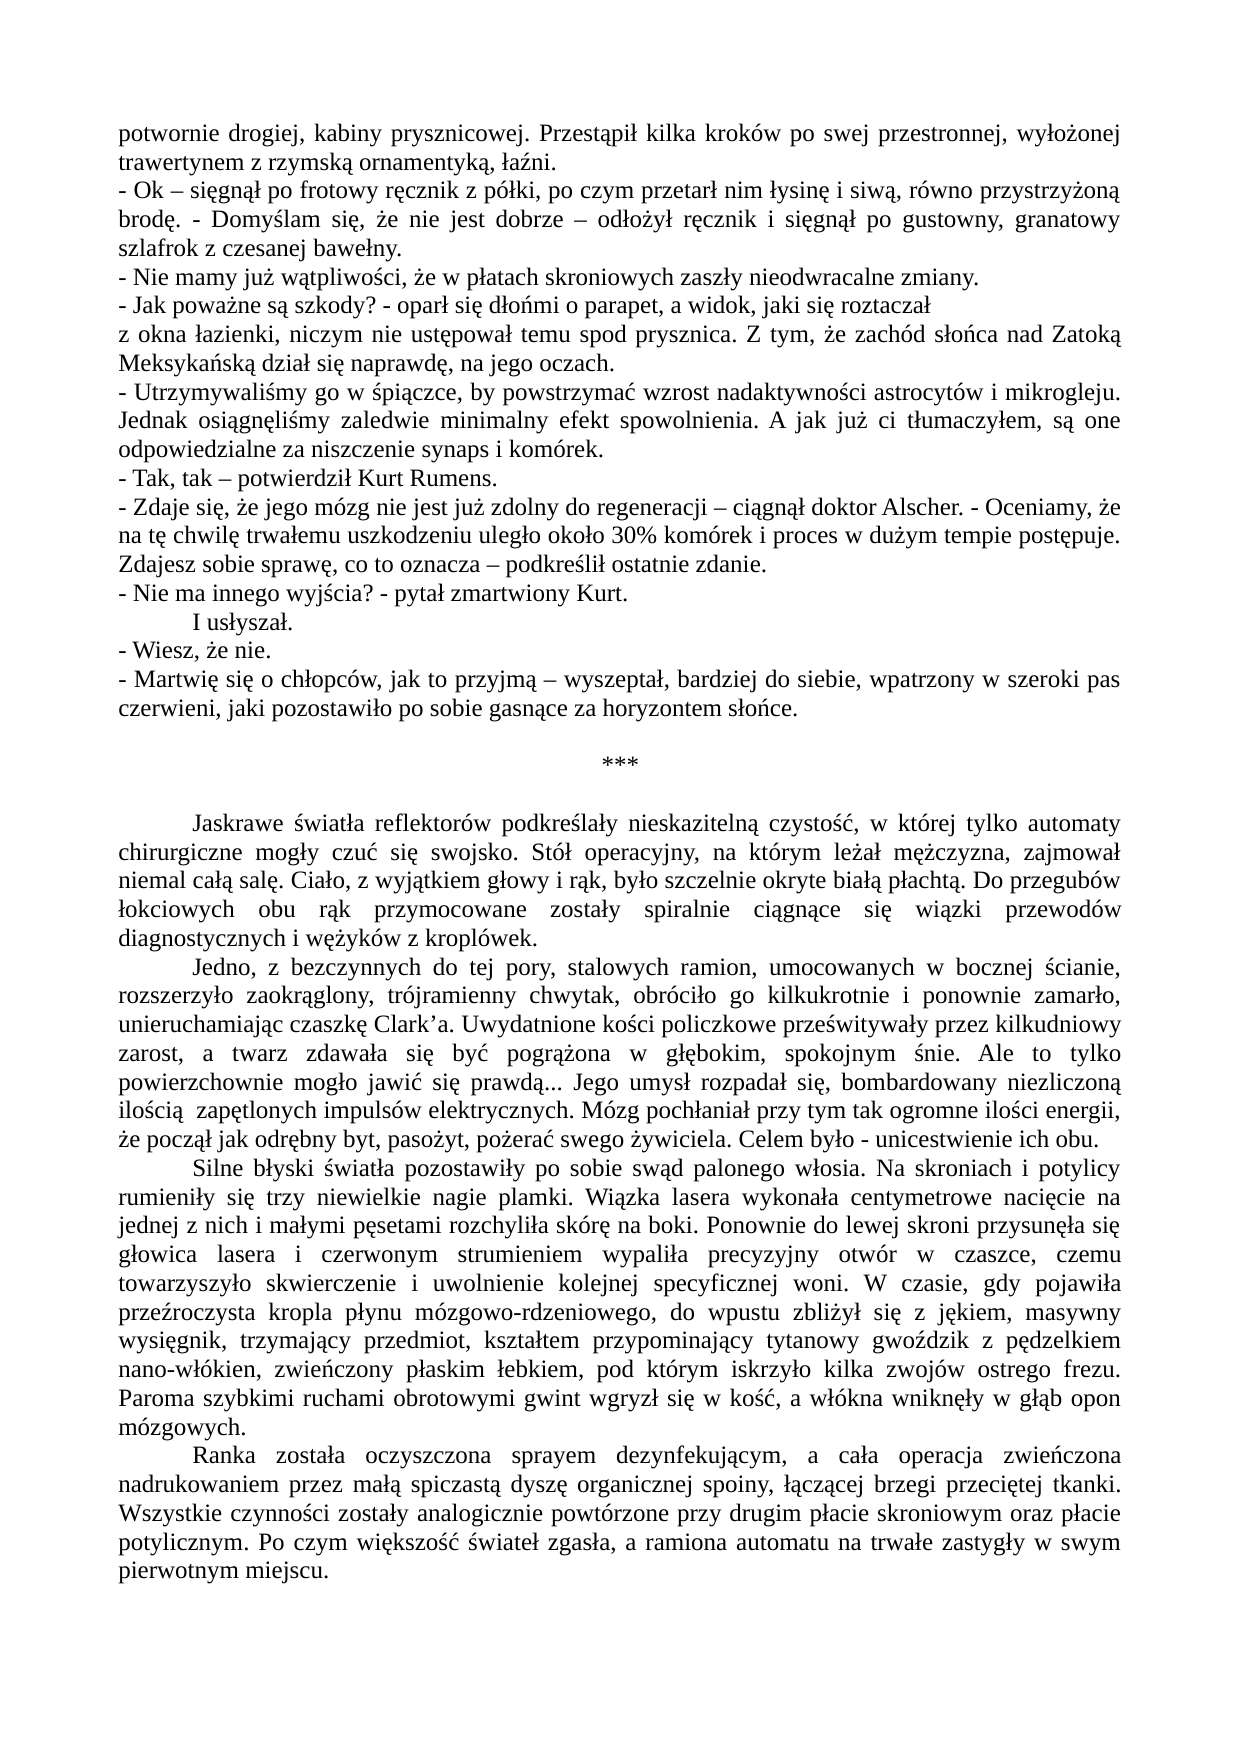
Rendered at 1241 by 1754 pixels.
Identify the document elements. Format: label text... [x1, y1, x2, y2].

text - Ok – sięgnął po frotowy ręcznik z półki, po czym przetarł nim łysinę i siwą, równo przystrzyżoną brodę. - Domyślam się, że nie jest dobrze – odłożył ręcznik i sięgnął po gustowny, granatowy szlafrok z czesanej bawełny. [118, 176, 1122, 262]
text *** [118, 751, 1122, 779]
text Ranka została oczyszczona sprayem dezynfekującym, a cała operacja zwieńczona nadrukowaniem przez małą spiczastą dyszę organicznej spoiny, łączącej brzegi przeciętej tkanki. Wszystkie czynności zostały analogicznie powtórzone przy drugim płacie skroniowym oraz płacie potylicznym. Po czym większość świateł zgasła, a ramiona automatu na trwałe zastygły w swym pierwotnym miejscu. [118, 1441, 1122, 1584]
text - Nie ma innego wyjścia? - pytał zmartwiony Kurt. [118, 578, 1122, 607]
text - Tak, tak – potwierdził Kurt Rumens. [118, 463, 1122, 492]
text - Nie mamy już wątpliwości, że w płatach skroniowych zaszły nieodwracalne zmiany. [118, 262, 1122, 291]
text - Wiesz, że nie. [118, 636, 1122, 664]
text z okna łazienki, niczym nie ustępował temu spod prysznica. Z tym, że zachód słońca nad Zatoką Meksykańską dział się naprawdę, na jego oczach. [118, 319, 1122, 377]
text - Jak poważne są szkody? - oparł się dłońmi o parapet, a widok, jaki się roztaczał [118, 291, 1122, 319]
text Jaskrawe światła reflektorów podkreślały nieskazitelną czystość, w której tylko automaty chirurgiczne mogły czuć się swojsko. Stół operacyjny, na którym leżał mężczyzna, zajmował niemal całą salę. Ciało, z wyjątkiem głowy i rąk, było szczelnie okryte białą płachtą. Do przegubów łokciowych obu rąk przymocowane zostały spiralnie ciągnące się wiązki przewodów diagnostycznych i wężyków z kroplówek. [118, 808, 1122, 952]
text I usłyszał. [118, 607, 1122, 636]
text - Zdaje się, że jego mózg nie jest już zdolny do regeneracji – ciągnął doktor Alscher. - Oceniamy, że na tę chwilę trwałemu uszkodzeniu uległo około 30% komórek i proces w dużym tempie postępuje. Zdajesz sobie sprawę, co to oznacza – podkreślił ostatnie zdanie. [118, 492, 1122, 578]
text Silne błyski światła pozostawiły po sobie swąd palonego włosia. Na skroniach i potylicy rumieniły się trzy niewielkie nagie plamki. Wiązka lasera wykonała centymetrowe nacięcie na jednej z nich i małymi pęsetami rozchyliła skórę na boki. Ponownie do lewej skroni przysunęła się głowica lasera i czerwonym strumieniem wypaliła precyzyjny otwór w czaszce, czemu towarzyszyło skwierczenie i uwolnienie kolejnej specyficznej woni. W czasie, gdy pojawiła przeźroczysta kropla płynu mózgowo-rdzeniowego, do wpustu zbliżył się z jękiem, masywny wysięgnik, trzymający przedmiot, kształtem przypominający tytanowy gwoździk z pędzelkiem nano-włókien, zwieńczony płaskim łebkiem, pod którym iskrzyło kilka zwojów ostrego frezu. Paroma szybkimi ruchami obrotowymi gwint wgryzł się w kość, a włókna wniknęły w głąb opon mózgowych. [118, 1153, 1122, 1441]
text - Utrzymywaliśmy go w śpiączce, by powstrzymać wzrost nadaktywności astrocytów i mikrogleju. Jednak osiągnęliśmy zaledwie minimalny efekt spowolnienia. A jak już ci tłumaczyłem, są one odpowiedzialne za niszczenie synaps i komórek. [118, 377, 1122, 463]
text Jedno, z bezczynnych do tej pory, stalowych ramion, umocowanych w bocznej ścianie, rozszerzyło zaokrąglony, trójramienny chwytak, obróciło go kilkukrotnie i ponownie zamarło, unieruchamiając czaszkę Clark’a. Uwydatnione kości policzkowe prześwitywały przez kilkudniowy zarost, a twarz zdawała się być pogrążona w głębokim, spokojnym śnie. Ale to tylko powierzchownie mogło jawić się prawdą... Jego umysł rozpadał się, bombardowany niezliczoną ilością zapętlonych impulsów elektrycznych. Mózg pochłaniał przy tym tak ogromne ilości energii, że począł jak odrębny byt, pasożyt, pożerać swego żywiciela. Celem było - unicestwienie ich obu. [118, 952, 1122, 1153]
text potwornie drogiej, kabiny prysznicowej. Przestąpił kilka kroków po swej przestronnej, wyłożonej trawertynem z rzymską ornamentyką, łaźni. [118, 118, 1122, 176]
text - Martwię się o chłopców, jak to przyjmą – wyszeptał, bardziej do siebie, wpatrzony w szeroki pas czerwieni, jaki pozostawiło po sobie gasnące za horyzontem słońce. [118, 664, 1122, 722]
